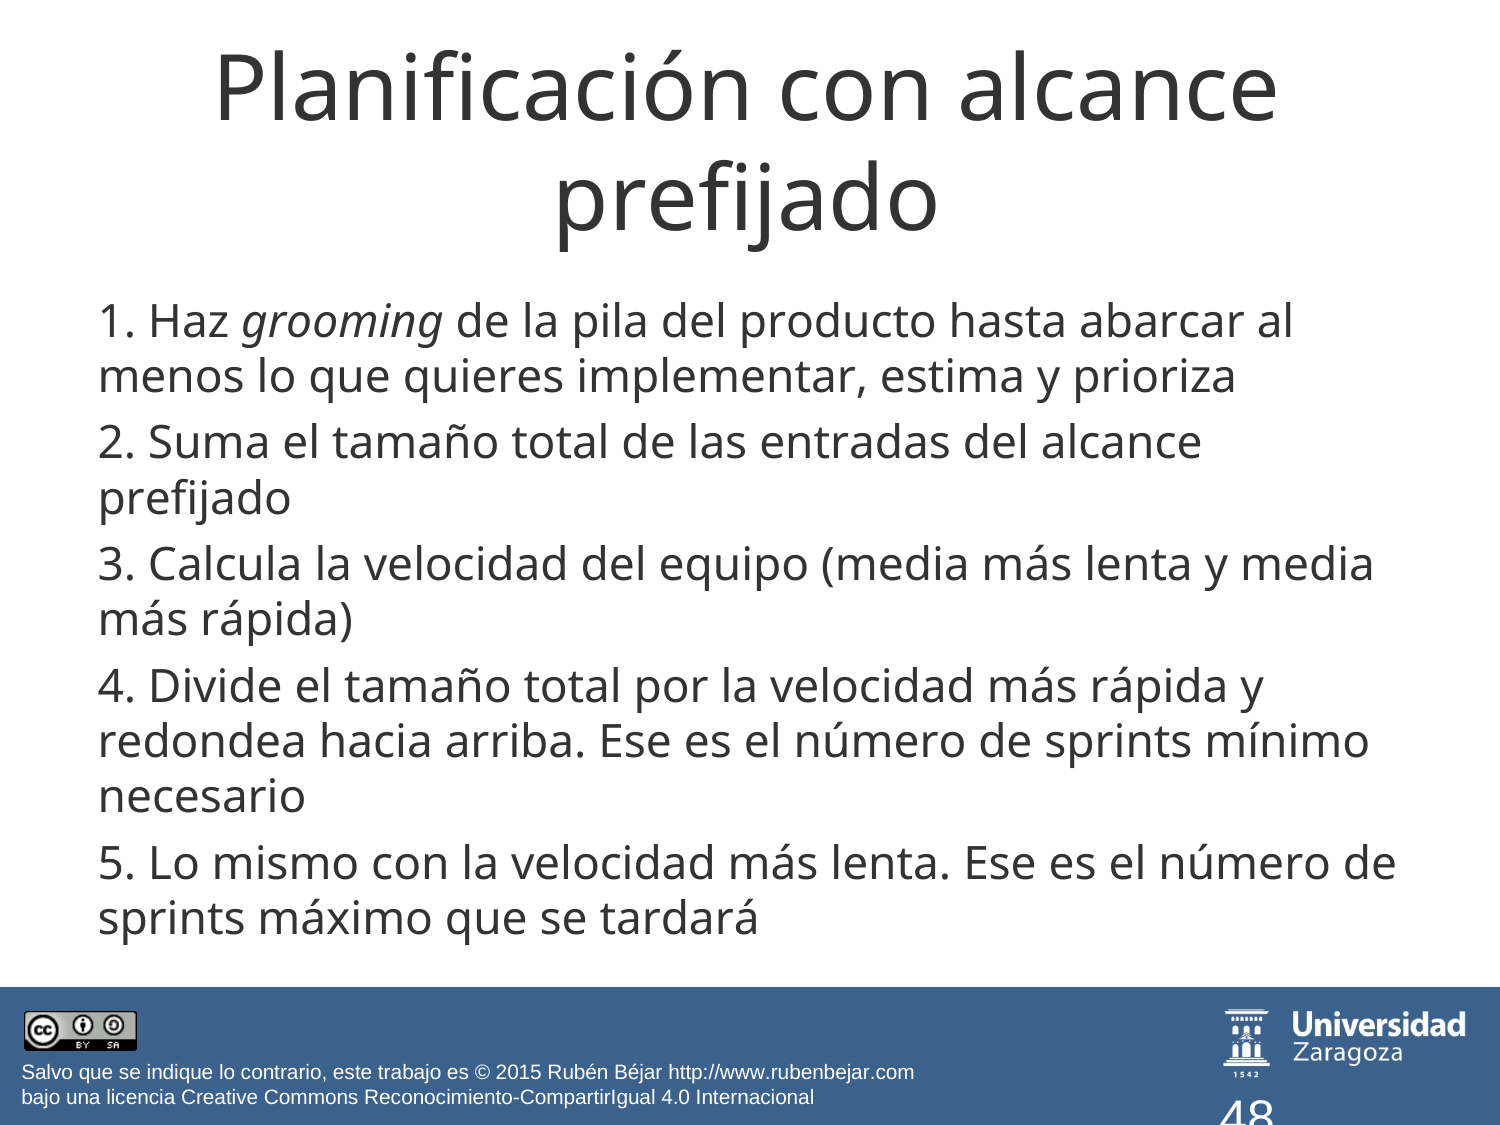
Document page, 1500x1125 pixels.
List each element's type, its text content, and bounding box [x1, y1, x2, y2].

title Planificación con alcance prefijado [74, 21, 1420, 257]
picture [1254, 1103, 1267, 1115]
picture [1224, 1107, 1236, 1124]
picture [0, 987, 1500, 1125]
list 1. Haz grooming de la pila del producto hasta abarcar al menos lo que quieres implementar, estima y prioriza 2. Suma el tamaño total de las entradas del alcance prefijado 3. Calcula la velocidad del equipo (media más lenta y media más rápida) 4. Divide el tamaño total por la velocidad más rápida y redondea hacia arriba. Ese es el número de sprints mínimo necesario 5. Lo mismo con la velocidad más lenta. Ese es el número de sprints máximo que se tardará [82, 283, 1418, 957]
picture [1254, 1119, 1268, 1125]
